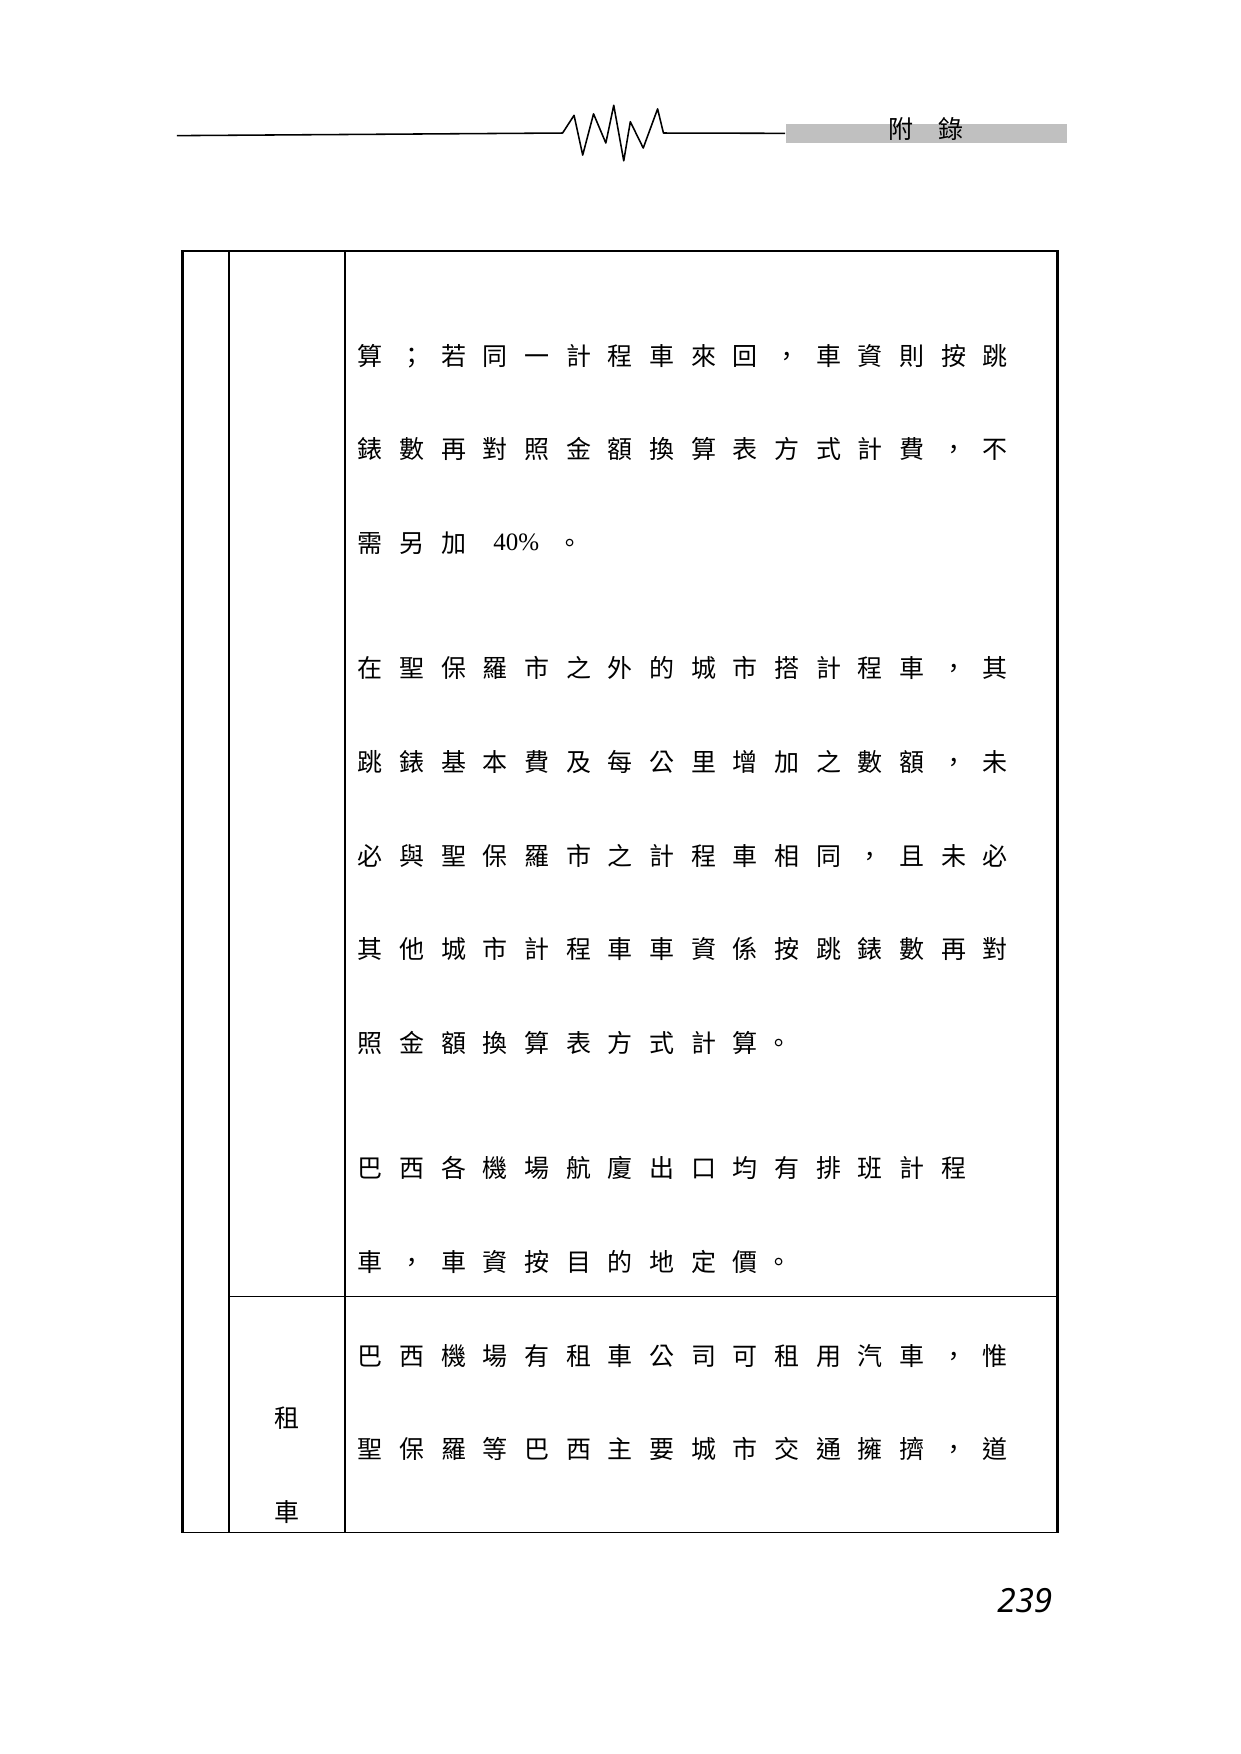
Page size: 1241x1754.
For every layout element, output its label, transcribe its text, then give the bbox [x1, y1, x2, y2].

table_cell 算；若同一計程車來回，車資則按跳錶數再對照金額換算表方式計費，不需另加40%。 在聖保羅市之外的城市搭計程車，其跳錶基本費及每公里增加之數額，未必與聖保羅市之計程車相同，且未必其他城市計程車車資係按跳錶數再對照金額換算表方式計算。 巴西各機場航廈出口均有排班計程車，車資按目的地定價。 [346, 252, 1056, 1296]
table_cell [230, 252, 344, 1296]
table_cell 交通 [184, 252, 228, 1531]
table_cell 巴西機場有租車公司可租用汽車，惟聖保羅等巴西主要城市交通擁擠，道 [346, 1297, 1056, 1531]
table_cell 租車 [230, 1297, 344, 1531]
